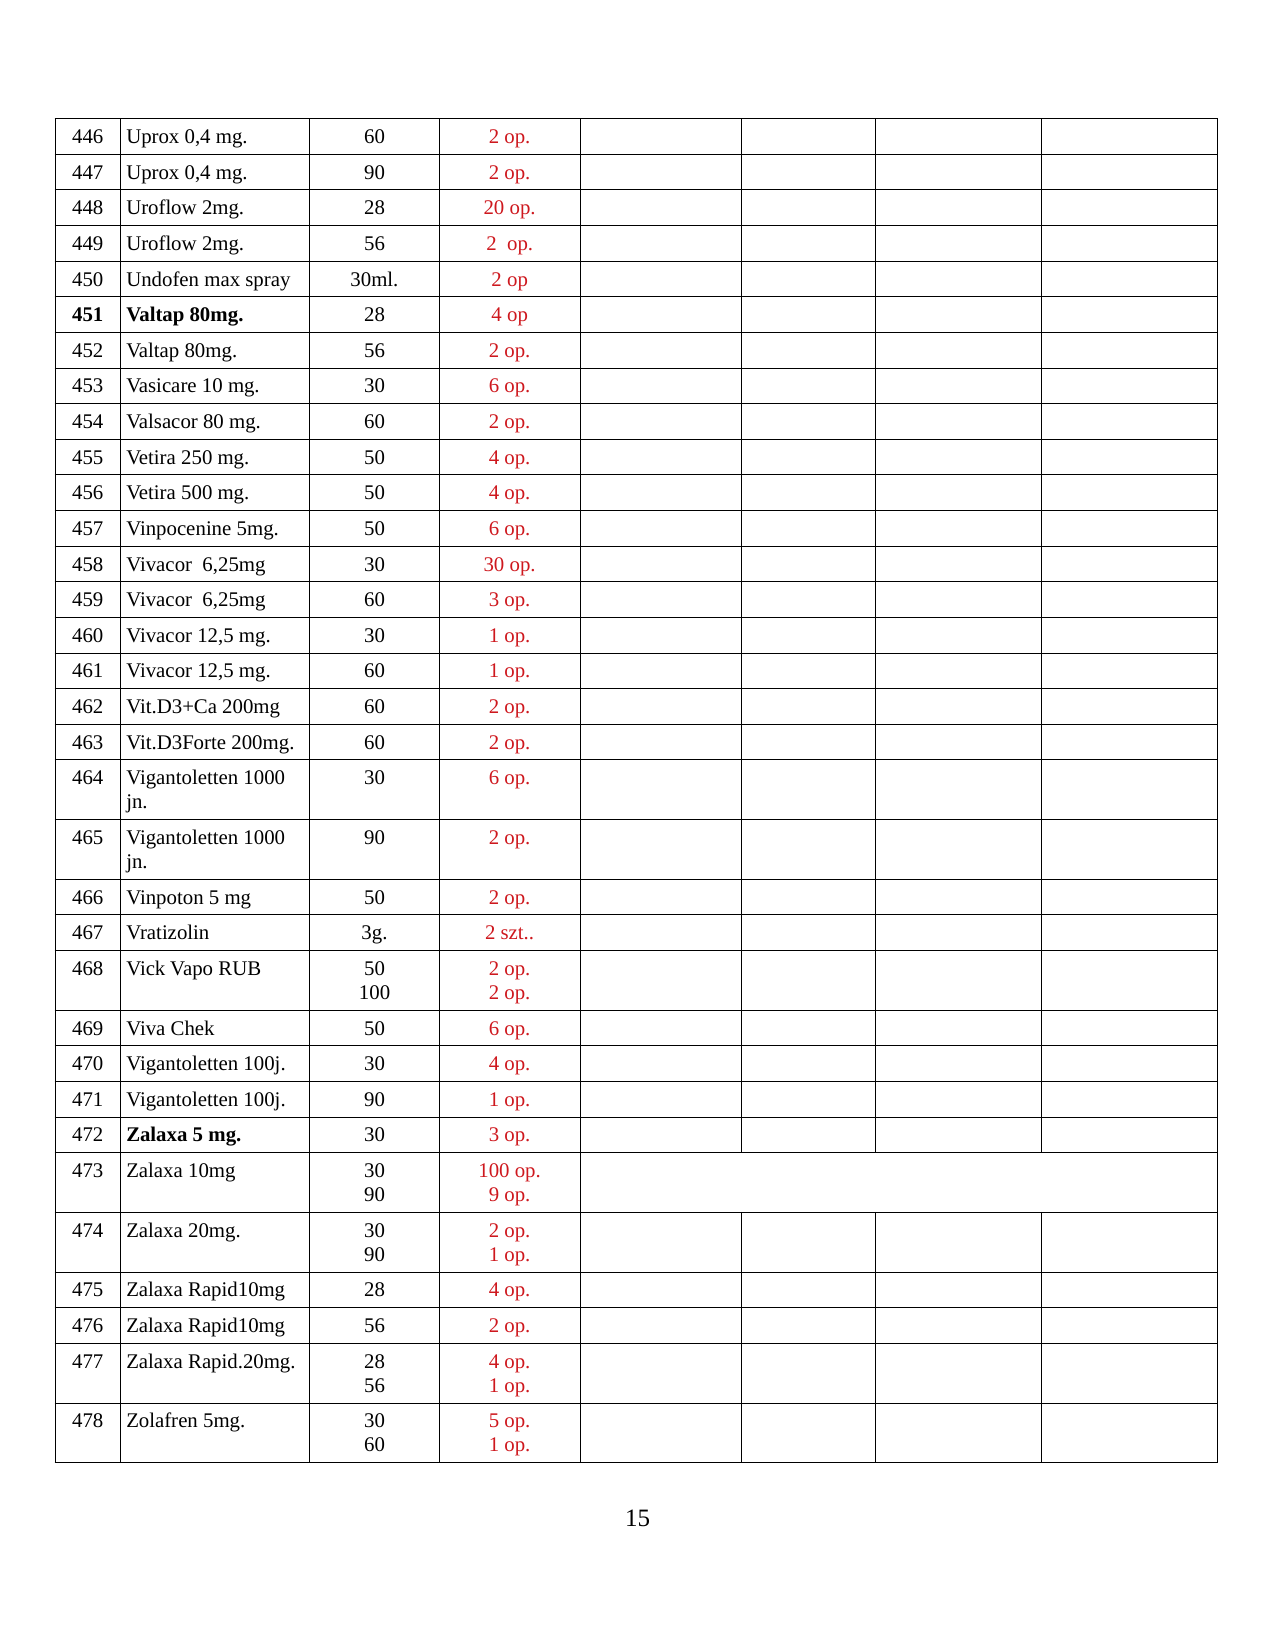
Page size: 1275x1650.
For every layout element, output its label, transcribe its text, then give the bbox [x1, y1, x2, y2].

table_cell 28 [310, 1273, 439, 1307]
table_cell 4 op. [440, 475, 580, 510]
table_cell 6 op. [440, 511, 580, 546]
table_cell 475 [56, 1273, 120, 1307]
table_cell [876, 475, 1041, 510]
table_cell Vivacor 12,5 mg. [121, 654, 309, 688]
table_cell 30 [310, 1118, 439, 1152]
table_cell 30 [310, 618, 439, 652]
table_cell 463 [56, 725, 120, 759]
table_cell 2 op. [440, 155, 580, 189]
table_cell [876, 226, 1041, 261]
table_cell [1042, 369, 1217, 403]
table_cell Zalaxa 10mg [121, 1153, 309, 1212]
table_cell [876, 404, 1041, 439]
table_cell 2 op. [440, 1308, 580, 1343]
table_cell Vinpoton 5 mg [121, 880, 309, 914]
table_cell [581, 760, 741, 819]
table_cell 2 op. [440, 820, 580, 879]
table_cell [1042, 262, 1217, 296]
table_cell [581, 820, 741, 879]
table_cell [581, 440, 741, 474]
table_cell 1 op. [440, 1082, 580, 1117]
table_cell 50 [310, 511, 439, 546]
table_cell Valtap 80mg. [121, 297, 309, 332]
table_cell [581, 915, 741, 950]
table_cell [876, 951, 1041, 1010]
table_cell 28 [310, 297, 439, 332]
table_cell [1042, 226, 1217, 261]
table_cell 28 56 [310, 1344, 439, 1402]
table_cell 60 [310, 404, 439, 439]
table_cell Uprox 0,4 mg. [121, 119, 309, 154]
table_cell Valsacor 80 mg. [121, 404, 309, 439]
table_cell [1042, 880, 1217, 914]
table_cell 2 szt.. [440, 915, 580, 950]
table_cell [876, 880, 1041, 914]
table_cell [1042, 1082, 1217, 1117]
table_cell [742, 333, 875, 367]
table_cell [1042, 951, 1217, 1010]
table_cell 2 op. [440, 404, 580, 439]
table_cell [876, 547, 1041, 581]
table_cell [581, 404, 741, 439]
table_cell [742, 760, 875, 819]
table_cell 4 op. [440, 440, 580, 474]
table_cell 30 [310, 1046, 439, 1081]
table_cell 60 [310, 689, 439, 724]
table_cell 2 op. [440, 333, 580, 367]
table_cell [742, 547, 875, 581]
table_cell 50 [310, 880, 439, 914]
table_cell Vratizolin [121, 915, 309, 950]
table_cell 2 op. [440, 880, 580, 914]
table_cell Vit.D3Forte 200mg. [121, 725, 309, 759]
table_cell 3 op. [440, 582, 580, 617]
table_cell [581, 226, 741, 261]
table_cell [876, 369, 1041, 403]
table_cell [581, 1273, 741, 1307]
table_cell 2 op. [440, 725, 580, 759]
table_cell 100 op. 9 op. [440, 1153, 580, 1212]
table_cell [581, 951, 741, 1010]
table_cell [876, 1213, 1041, 1272]
table_cell Vetira 250 mg. [121, 440, 309, 474]
table_cell [742, 915, 875, 950]
table_cell Vigantoletten 1000 jn. [121, 820, 309, 879]
table_cell [742, 155, 875, 189]
table_cell [581, 725, 741, 759]
table_cell Valtap 80mg. [121, 333, 309, 367]
table_cell [742, 880, 875, 914]
table_cell [1042, 1404, 1217, 1462]
table_cell [876, 915, 1041, 950]
table_cell [581, 475, 741, 510]
table_cell [876, 689, 1041, 724]
table_cell [581, 190, 741, 225]
table_cell 30 60 [310, 1404, 439, 1462]
table_cell 473 [56, 1153, 120, 1212]
table_cell 464 [56, 760, 120, 819]
table_cell 30 op. [440, 547, 580, 581]
table_cell [1042, 915, 1217, 950]
table_cell Vigantoletten 1000 jn. [121, 760, 309, 819]
table_cell [742, 1213, 875, 1272]
table_cell [742, 951, 875, 1010]
table_cell [1042, 440, 1217, 474]
table_cell Uprox 0,4 mg. [121, 155, 309, 189]
table_cell [876, 1046, 1041, 1081]
table_cell [742, 1273, 875, 1307]
table_cell [581, 618, 741, 652]
table_cell 6 op. [440, 760, 580, 819]
table_cell [1042, 582, 1217, 617]
table_cell [1042, 760, 1217, 819]
table_cell 453 [56, 369, 120, 403]
table_cell [876, 760, 1041, 819]
table_cell Vigantoletten 100j. [121, 1082, 309, 1117]
table_cell 4 op. 1 op. [440, 1344, 580, 1402]
table_cell Vigantoletten 100j. [121, 1046, 309, 1081]
table_cell [876, 333, 1041, 367]
table_cell 2 op. [440, 689, 580, 724]
table_cell 28 [310, 190, 439, 225]
table_cell 4 op. [440, 1046, 580, 1081]
table_cell [1042, 1011, 1217, 1045]
table_cell [876, 725, 1041, 759]
table_cell 50 [310, 1011, 439, 1045]
table_cell 50 [310, 475, 439, 510]
table_cell 56 [310, 333, 439, 367]
table_cell [1042, 820, 1217, 879]
table_cell [742, 654, 875, 688]
table_cell 469 [56, 1011, 120, 1045]
table_cell Zalaxa 5 mg. [121, 1118, 309, 1152]
table_cell [742, 1118, 875, 1152]
table_cell 56 [310, 226, 439, 261]
table_cell 2 op. 2 op. [440, 951, 580, 1010]
table_cell 3 op. [440, 1118, 580, 1152]
table_cell [742, 1308, 875, 1343]
table_cell Viva Chek [121, 1011, 309, 1045]
table_cell 449 [56, 226, 120, 261]
table_cell [581, 119, 741, 154]
table_cell [1042, 725, 1217, 759]
table_cell [876, 1273, 1041, 1307]
table_cell 30 90 [310, 1213, 439, 1272]
table_cell 447 [56, 155, 120, 189]
table_cell 4 op [440, 297, 580, 332]
table_cell 60 [310, 119, 439, 154]
table_cell [1042, 547, 1217, 581]
table_cell [742, 1082, 875, 1117]
table_cell 467 [56, 915, 120, 950]
table_cell [742, 404, 875, 439]
table_cell [876, 262, 1041, 296]
table_cell [742, 262, 875, 296]
table_cell [581, 1344, 741, 1402]
table_cell [742, 475, 875, 510]
table_cell [1042, 333, 1217, 367]
table_cell 446 [56, 119, 120, 154]
table_cell [1042, 1118, 1217, 1152]
table_cell 478 [56, 1404, 120, 1462]
table_cell [876, 1344, 1041, 1402]
table_cell [581, 1213, 741, 1272]
table_cell [742, 725, 875, 759]
table_cell 460 [56, 618, 120, 652]
table_cell [742, 820, 875, 879]
table_cell 454 [56, 404, 120, 439]
table_cell [1042, 475, 1217, 510]
table_cell [876, 440, 1041, 474]
table_cell [876, 297, 1041, 332]
table_cell 20 op. [440, 190, 580, 225]
table_cell [581, 262, 741, 296]
table_cell [742, 369, 875, 403]
table_cell 60 [310, 725, 439, 759]
table_cell 455 [56, 440, 120, 474]
table_cell [1042, 1213, 1217, 1272]
table_cell [876, 582, 1041, 617]
table_cell 2 op. 1 op. [440, 1213, 580, 1272]
table_cell [581, 1046, 741, 1081]
table_cell [742, 190, 875, 225]
table_cell [876, 618, 1041, 652]
table_cell 2 op [440, 262, 580, 296]
table_cell 60 [310, 654, 439, 688]
table_cell Vivacor 6,25mg [121, 547, 309, 581]
table_cell [876, 155, 1041, 189]
table_cell 452 [56, 333, 120, 367]
table_cell [876, 820, 1041, 879]
table_cell 450 [56, 262, 120, 296]
table_cell [876, 1082, 1041, 1117]
table_cell 30ml. [310, 262, 439, 296]
table_cell [742, 1011, 875, 1045]
table_cell [742, 1404, 875, 1462]
table_cell Zolafren 5mg. [121, 1404, 309, 1462]
table_cell [581, 1118, 741, 1152]
table_cell Vivacor 6,25mg [121, 582, 309, 617]
table_cell [581, 369, 741, 403]
table_cell 56 [310, 1308, 439, 1343]
table_cell [581, 547, 741, 581]
table_cell [876, 1404, 1041, 1462]
table_cell [742, 618, 875, 652]
table_cell 476 [56, 1308, 120, 1343]
table_cell 5 op. 1 op. [440, 1404, 580, 1462]
table_cell Vivacor 12,5 mg. [121, 618, 309, 652]
table_cell [581, 582, 741, 617]
table_cell [876, 190, 1041, 225]
table_cell 90 [310, 820, 439, 879]
table_cell Undofen max spray [121, 262, 309, 296]
table_cell [1042, 297, 1217, 332]
table_cell 30 90 [310, 1153, 439, 1212]
table_cell [876, 654, 1041, 688]
table_cell [1042, 1308, 1217, 1343]
table_cell [1042, 1046, 1217, 1081]
table_cell 472 [56, 1118, 120, 1152]
table_cell [1042, 1344, 1217, 1402]
table_cell [742, 1046, 875, 1081]
table_cell [581, 1153, 1217, 1212]
table_cell Vasicare 10 mg. [121, 369, 309, 403]
table_cell 1 op. [440, 654, 580, 688]
table_cell Vick Vapo RUB [121, 951, 309, 1010]
table_cell [876, 119, 1041, 154]
table_cell 458 [56, 547, 120, 581]
table_cell 60 [310, 582, 439, 617]
table_cell [876, 1011, 1041, 1045]
table_cell [1042, 1273, 1217, 1307]
table_cell [581, 880, 741, 914]
table_cell 30 [310, 547, 439, 581]
table_cell [581, 654, 741, 688]
table_cell 474 [56, 1213, 120, 1272]
table_cell [581, 1011, 741, 1045]
table_cell Vetira 500 mg. [121, 475, 309, 510]
table_cell [581, 333, 741, 367]
table_cell 4 op. [440, 1273, 580, 1307]
table_cell [1042, 654, 1217, 688]
table_cell [742, 119, 875, 154]
table_cell [581, 155, 741, 189]
table_cell 466 [56, 880, 120, 914]
table_cell [581, 689, 741, 724]
table_cell [742, 689, 875, 724]
table_cell [876, 1118, 1041, 1152]
table_cell [581, 1308, 741, 1343]
table_cell [1042, 190, 1217, 225]
table_cell [1042, 511, 1217, 546]
table_cell Zalaxa Rapid10mg [121, 1308, 309, 1343]
table_cell [742, 511, 875, 546]
table_cell 462 [56, 689, 120, 724]
table_cell [1042, 155, 1217, 189]
table_cell Zalaxa Rapid.20mg. [121, 1344, 309, 1402]
table_cell 3g. [310, 915, 439, 950]
table_cell 6 op. [440, 1011, 580, 1045]
table_cell Uroflow 2mg. [121, 226, 309, 261]
table_cell [742, 226, 875, 261]
table_cell 1 op. [440, 618, 580, 652]
table_cell 30 [310, 760, 439, 819]
table_cell [742, 297, 875, 332]
table_cell Vinpocenine 5mg. [121, 511, 309, 546]
table_cell [1042, 119, 1217, 154]
table_cell [581, 297, 741, 332]
table_cell [581, 1404, 741, 1462]
table_cell [581, 511, 741, 546]
table_cell [742, 440, 875, 474]
table_cell [1042, 618, 1217, 652]
table_cell 457 [56, 511, 120, 546]
table_cell 90 [310, 1082, 439, 1117]
table_cell 465 [56, 820, 120, 879]
table_cell Zalaxa Rapid10mg [121, 1273, 309, 1307]
table_cell Uroflow 2mg. [121, 190, 309, 225]
table_cell 50 [310, 440, 439, 474]
table_cell 2 op. [440, 226, 580, 261]
table_cell 471 [56, 1082, 120, 1117]
table_cell 451 [56, 297, 120, 332]
table_cell [742, 582, 875, 617]
table_cell 468 [56, 951, 120, 1010]
table_cell 456 [56, 475, 120, 510]
table_cell [876, 511, 1041, 546]
table_cell 50 100 [310, 951, 439, 1010]
table_cell 90 [310, 155, 439, 189]
table_cell 459 [56, 582, 120, 617]
table_cell [581, 1082, 741, 1117]
table_cell 2 op. [440, 119, 580, 154]
table_cell 6 op. [440, 369, 580, 403]
table_cell [742, 1344, 875, 1402]
table_cell 477 [56, 1344, 120, 1402]
table_cell 30 [310, 369, 439, 403]
table_cell [876, 1308, 1041, 1343]
table_cell [1042, 689, 1217, 724]
table_cell 448 [56, 190, 120, 225]
table_cell 470 [56, 1046, 120, 1081]
table_cell Zalaxa 20mg. [121, 1213, 309, 1272]
table_cell 461 [56, 654, 120, 688]
table_cell [1042, 404, 1217, 439]
table_cell Vit.D3+Ca 200mg [121, 689, 309, 724]
